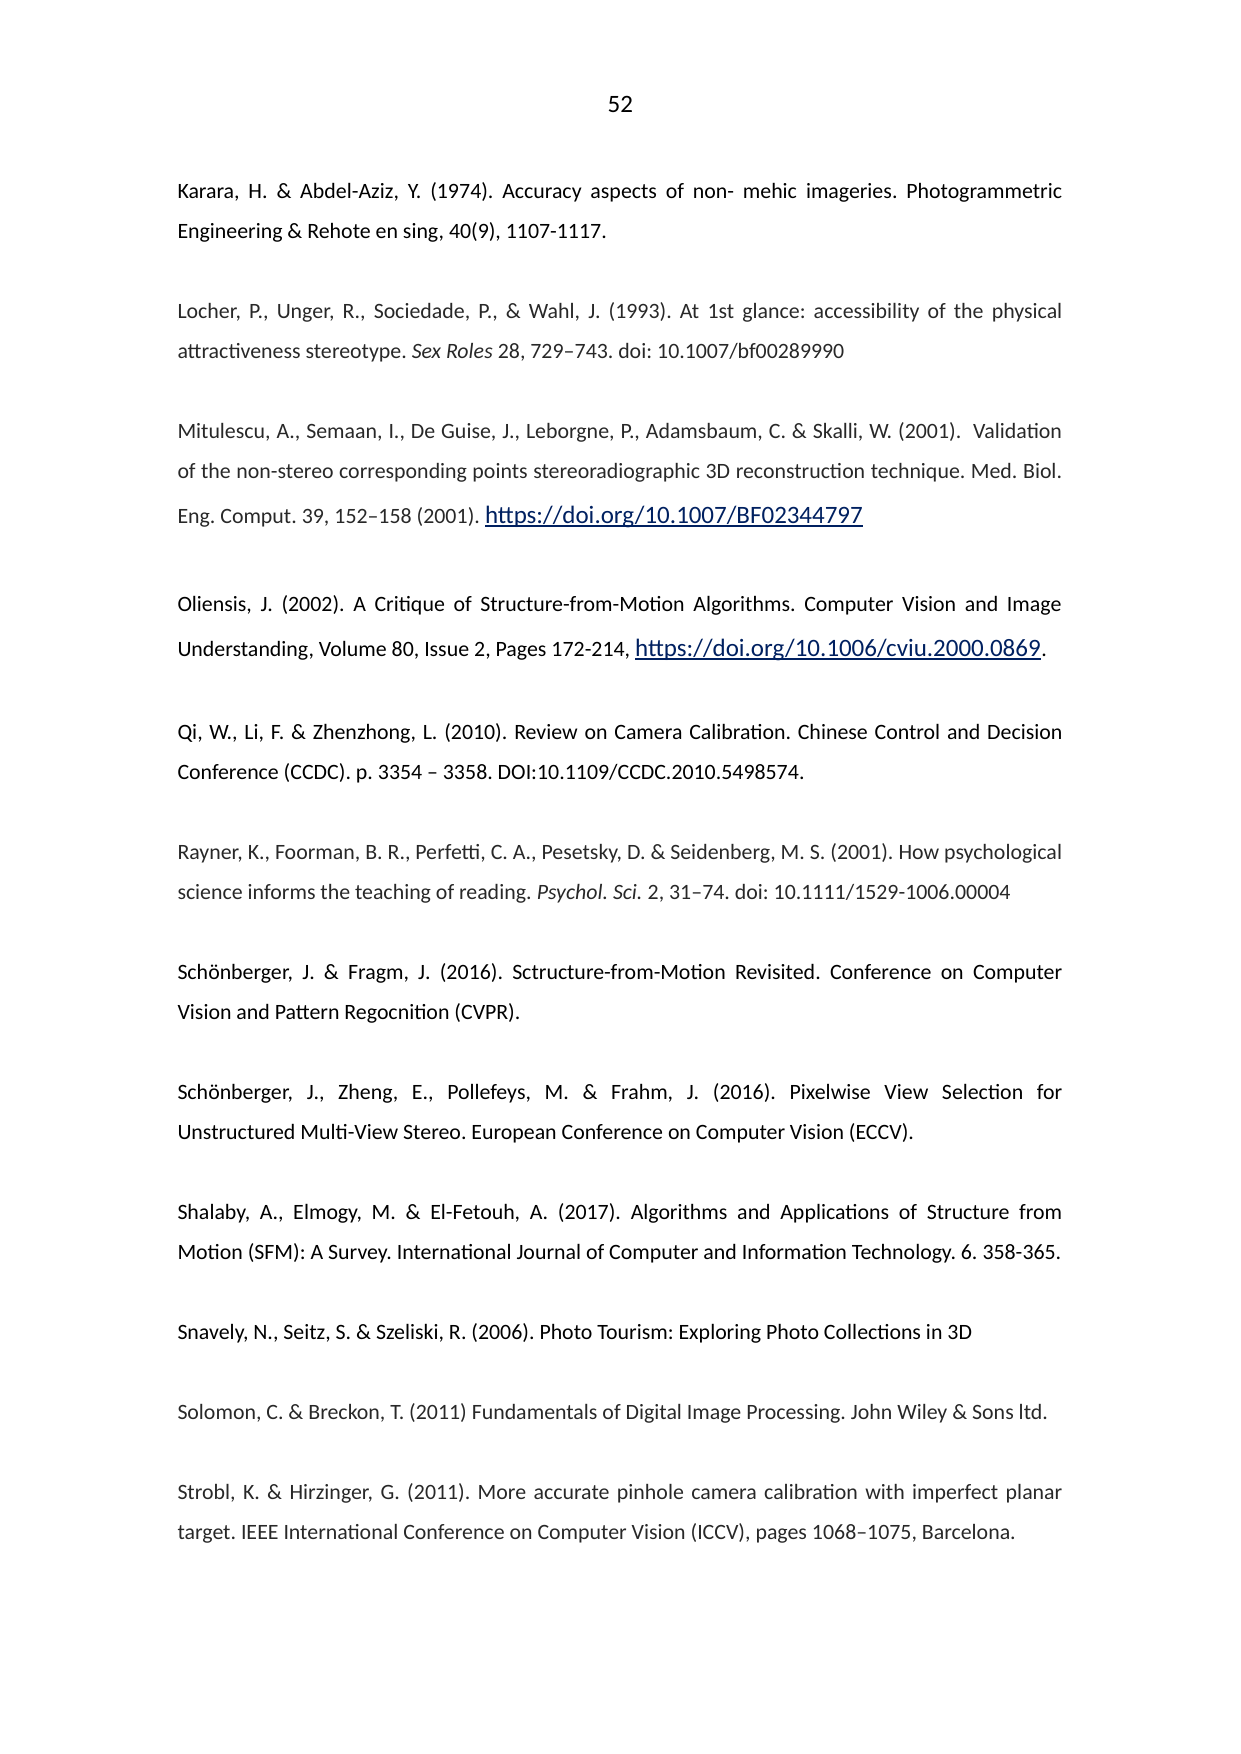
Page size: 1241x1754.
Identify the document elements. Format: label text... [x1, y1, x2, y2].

text Snavely, N., Seitz, S. & Szeliski, R. (2006). Photo Tourism: Exploring Photo Collections in 3D [177, 1318, 1063, 1345]
text Locher, P., Unger, R., Sociedade, P., & Wahl, J. (1993). At 1st glance: accessibility of the physical attractiveness stereotype. Sex Roles 28, 729–743. doi: 10.1007/bf00289990 [177, 297, 1063, 364]
text Oliensis, J. (2002). A Critique of Structure-from-Motion Algorithms. Computer Vision and Image Understanding, Volume 80, Issue 2, Pages 172-214, https://doi.org/10.1006/cviu.2000.0869. [177, 591, 1063, 663]
text Qi, W., Li, F. & Zhenzhong, L. (2010). Review on Camera Calibration. Chinese Control and Decision Conference (CCDC). p. 3354 – 3358. DOI:10.1109/CCDC.2010.5498574. [177, 718, 1063, 785]
text Mitulescu, A., Semaan, I., De Guise, J., Leborgne, P., Adamsbaum, C. & Skalli, W. (2001). Validation of the non-stereo corresponding points stereoradiographic 3D reconstruction technique. Med. Biol. Eng. Comput. 39, 152–158 (2001). https://doi.org/10.1007/BF02344797 [177, 417, 1063, 529]
text Karara, H. & Abdel-Aziz, Y. (1974). Accuracy aspects of non- mehic imageries. Photogrammetric Engineering & Rehote en sing, 40(9), 1107-1117. [177, 177, 1063, 244]
text Solomon, C. & Breckon, T. (2011) Fundamentals of Digital Image Processing. John Wiley & Sons ltd. [177, 1398, 1063, 1425]
text Shalaby, A., Elmogy, M. & El-Fetouh, A. (2017). Algorithms and Applications of Structure from Motion (SFM): A Survey. International Journal of Computer and Information Technology. 6. 358-365. [177, 1198, 1063, 1265]
text Rayner, K., Foorman, B. R., Perfetti, C. A., Pesetsky, D. & Seidenberg, M. S. (2001). How psychological science informs the teaching of reading. Psychol. Sci. 2, 31–74. doi: 10.1111/1529-1006.00004 [177, 838, 1063, 905]
text Schönberger, J. & Fragm, J. (2016). Sctructure-from-Motion Revisited. Conference on Computer Vision and Pattern Regocnition (CVPR). [177, 958, 1063, 1025]
text Strobl, K. & Hirzinger, G. (2011). More accurate pinhole camera calibration with imperfect planar target. IEEE International Conference on Computer Vision (ICCV), pages 1068–1075, Barcelona. [177, 1478, 1063, 1545]
text Schönberger, J., Zheng, E., Pollefeys, M. & Frahm, J. (2016). Pixelwise View Selection for Unstructured Multi-View Stereo. European Conference on Computer Vision (ECCV). [177, 1078, 1063, 1145]
